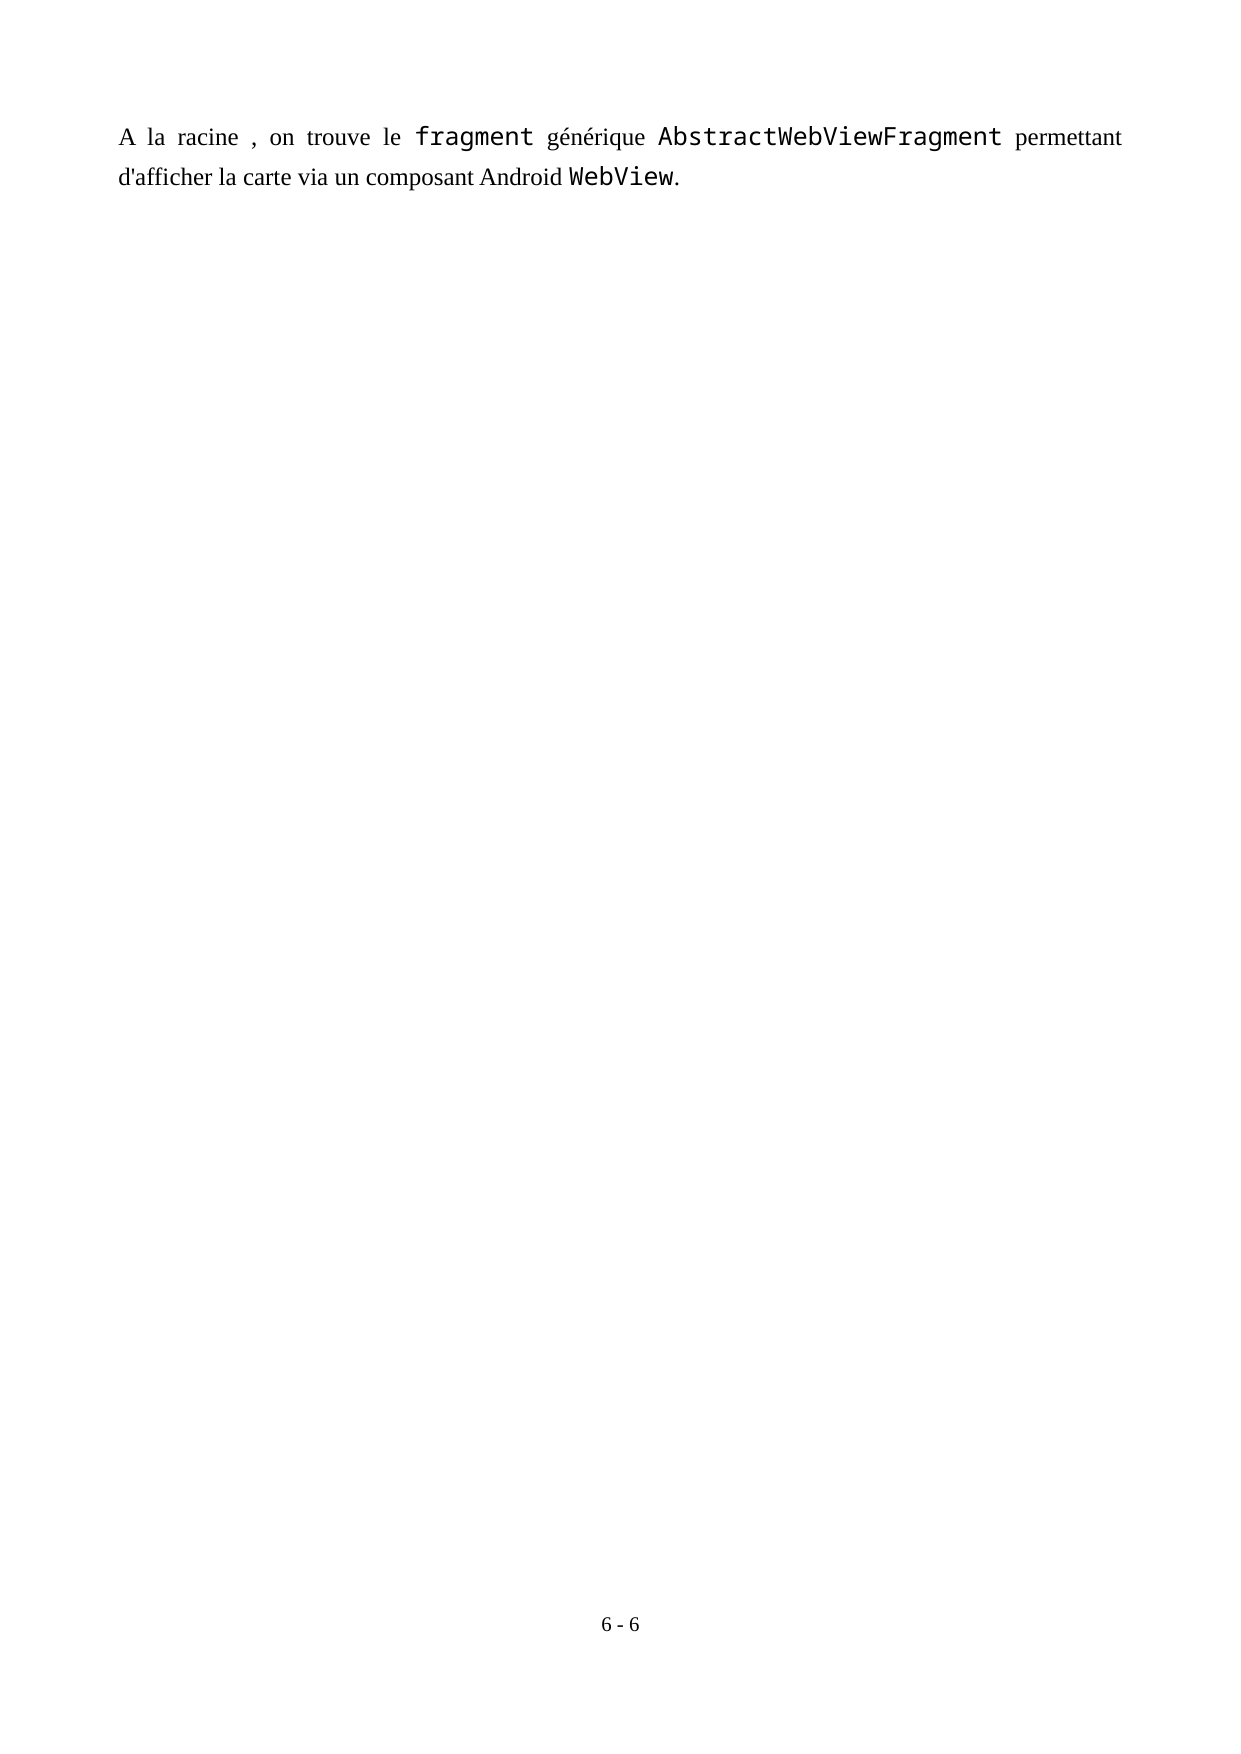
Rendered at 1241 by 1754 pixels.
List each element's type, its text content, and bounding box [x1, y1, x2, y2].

text A la racine , on trouve le fragment générique AbstractWebViewFragment permettant d'afficher la carte via un composant Android WebView. [118, 118, 1122, 193]
